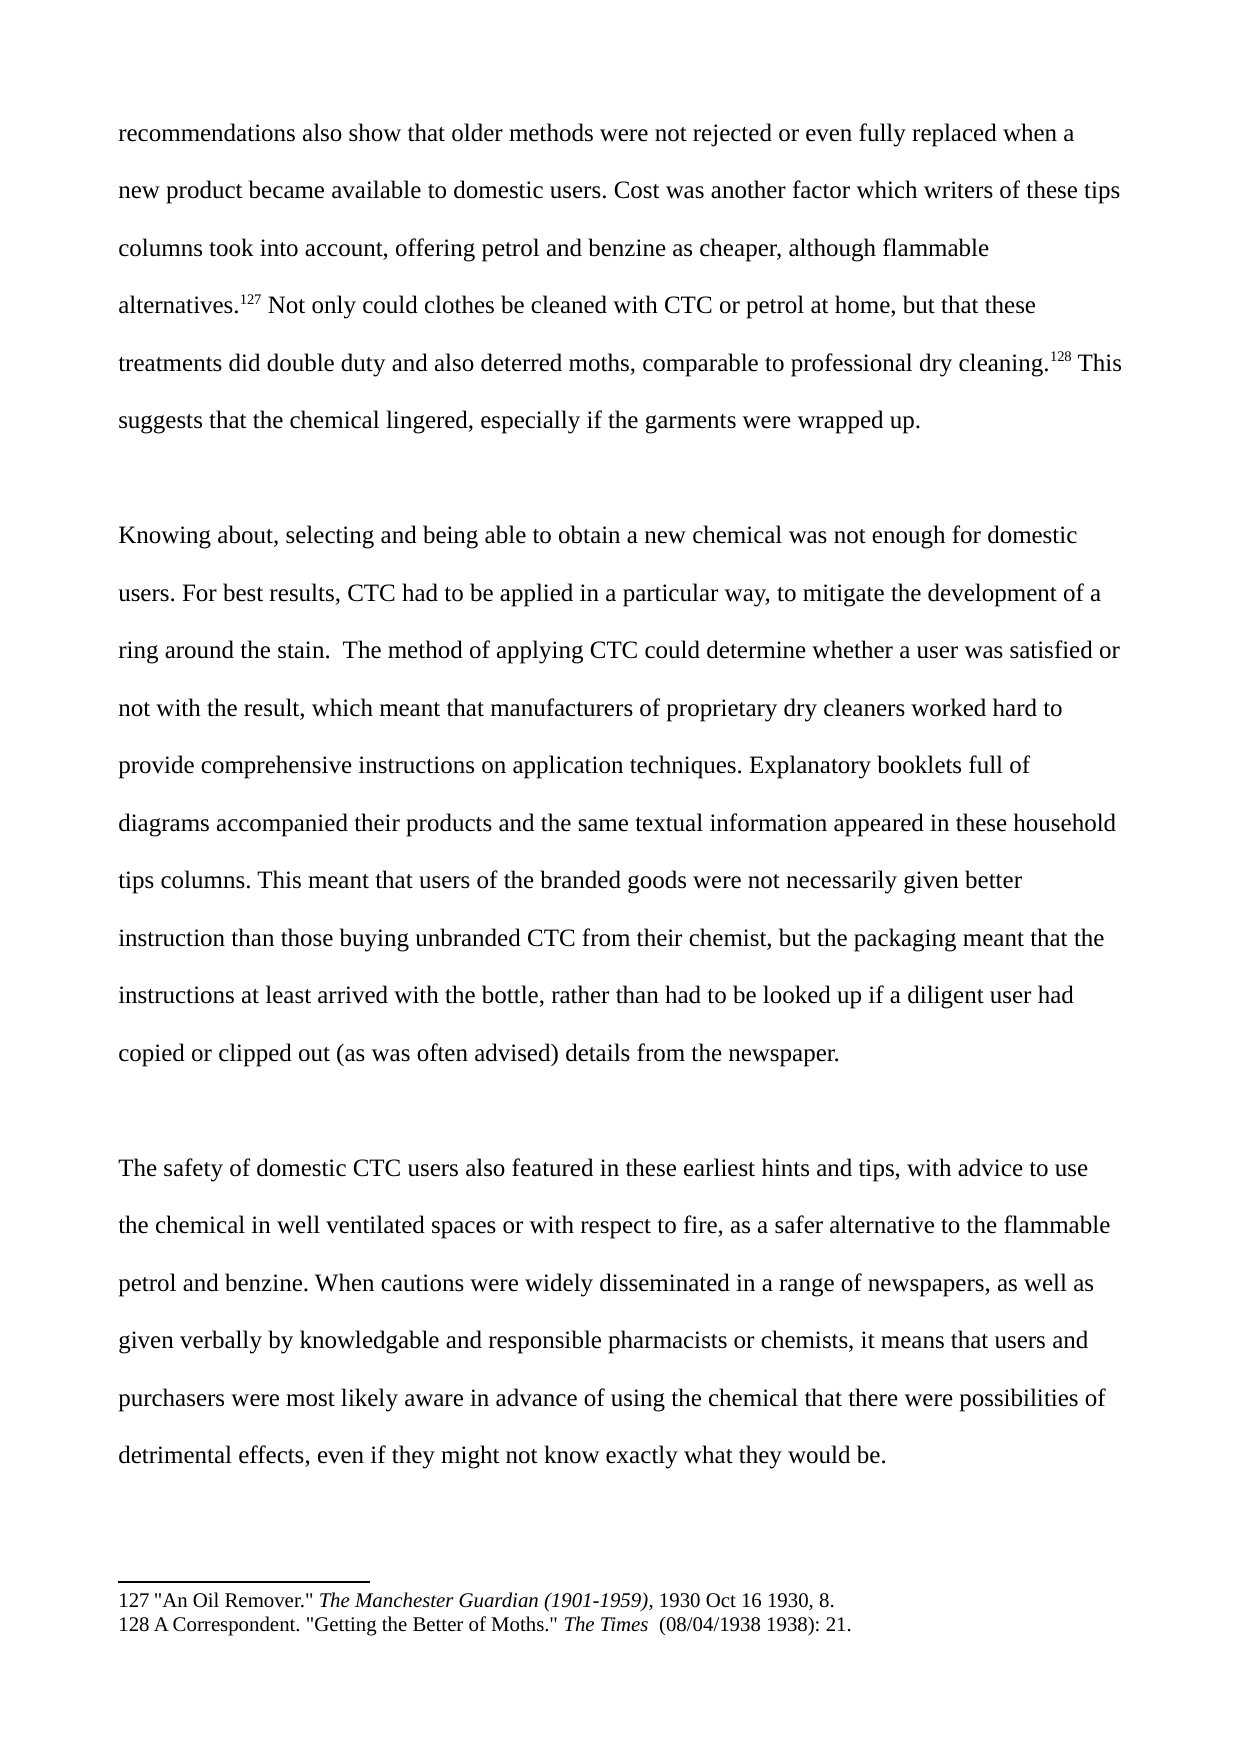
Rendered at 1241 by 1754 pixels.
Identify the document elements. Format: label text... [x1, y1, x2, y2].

text Knowing about, selecting and being able to obtain a new chemical was not enough for domestic users. For best results, CTC had to be applied in a particular way, to mitigate the development of a ring around the stain. The method of applying CTC could determine whether a user was satisfied or not with the result, which meant that manufacturers of proprietary dry cleaners worked hard to provide comprehensive instructions on application techniques. Explanatory booklets full of diagrams accompanied their products and the same textual information appeared in these household tips columns. This meant that users of the branded goods were not necessarily given better instruction than those buying unbranded CTC from their chemist, but the packaging meant that the instructions at least arrived with the bottle, rather than had to be looked up if a diligent user had copied or clipped out (as was often advised) details from the newspaper. [118, 521, 1122, 1067]
text recommendations also show that older methods were not rejected or even fully replaced when a new product became available to domestic users. Cost was another factor which writers of these tips columns took into account, offering petrol and benzine as cheaper, although flammable alternatives. Not only could clothes be cleaned with CTC or petrol at home, but that these treatments did double duty and also deterred moths, comparable to professional dry cleaning. This suggests that the chemical lingered, especially if the garments were wrapped up. [118, 118, 1122, 434]
text The safety of domestic CTC users also featured in these earliest hints and tips, with advice to use the chemical in well ventilated spaces or with respect to fire, as a safer alternative to the flammable petrol and benzine. When cautions were widely disseminated in a range of newspapers, as well as given verbally by knowledgable and responsible pharmacists or chemists, it means that users and purchasers were most likely aware in advance of using the chemical that there were possibilities of detrimental effects, even if they might not know exactly what they would be. [118, 1153, 1122, 1469]
text "An Oil Remover." The Manchester Guardian (1901-1959), 1930 Oct 16 1930, 8. [118, 1588, 1122, 1612]
text A Correspondent. "Getting the Better of Moths." The Times (08/04/1938 1938): 21. [118, 1612, 1122, 1636]
